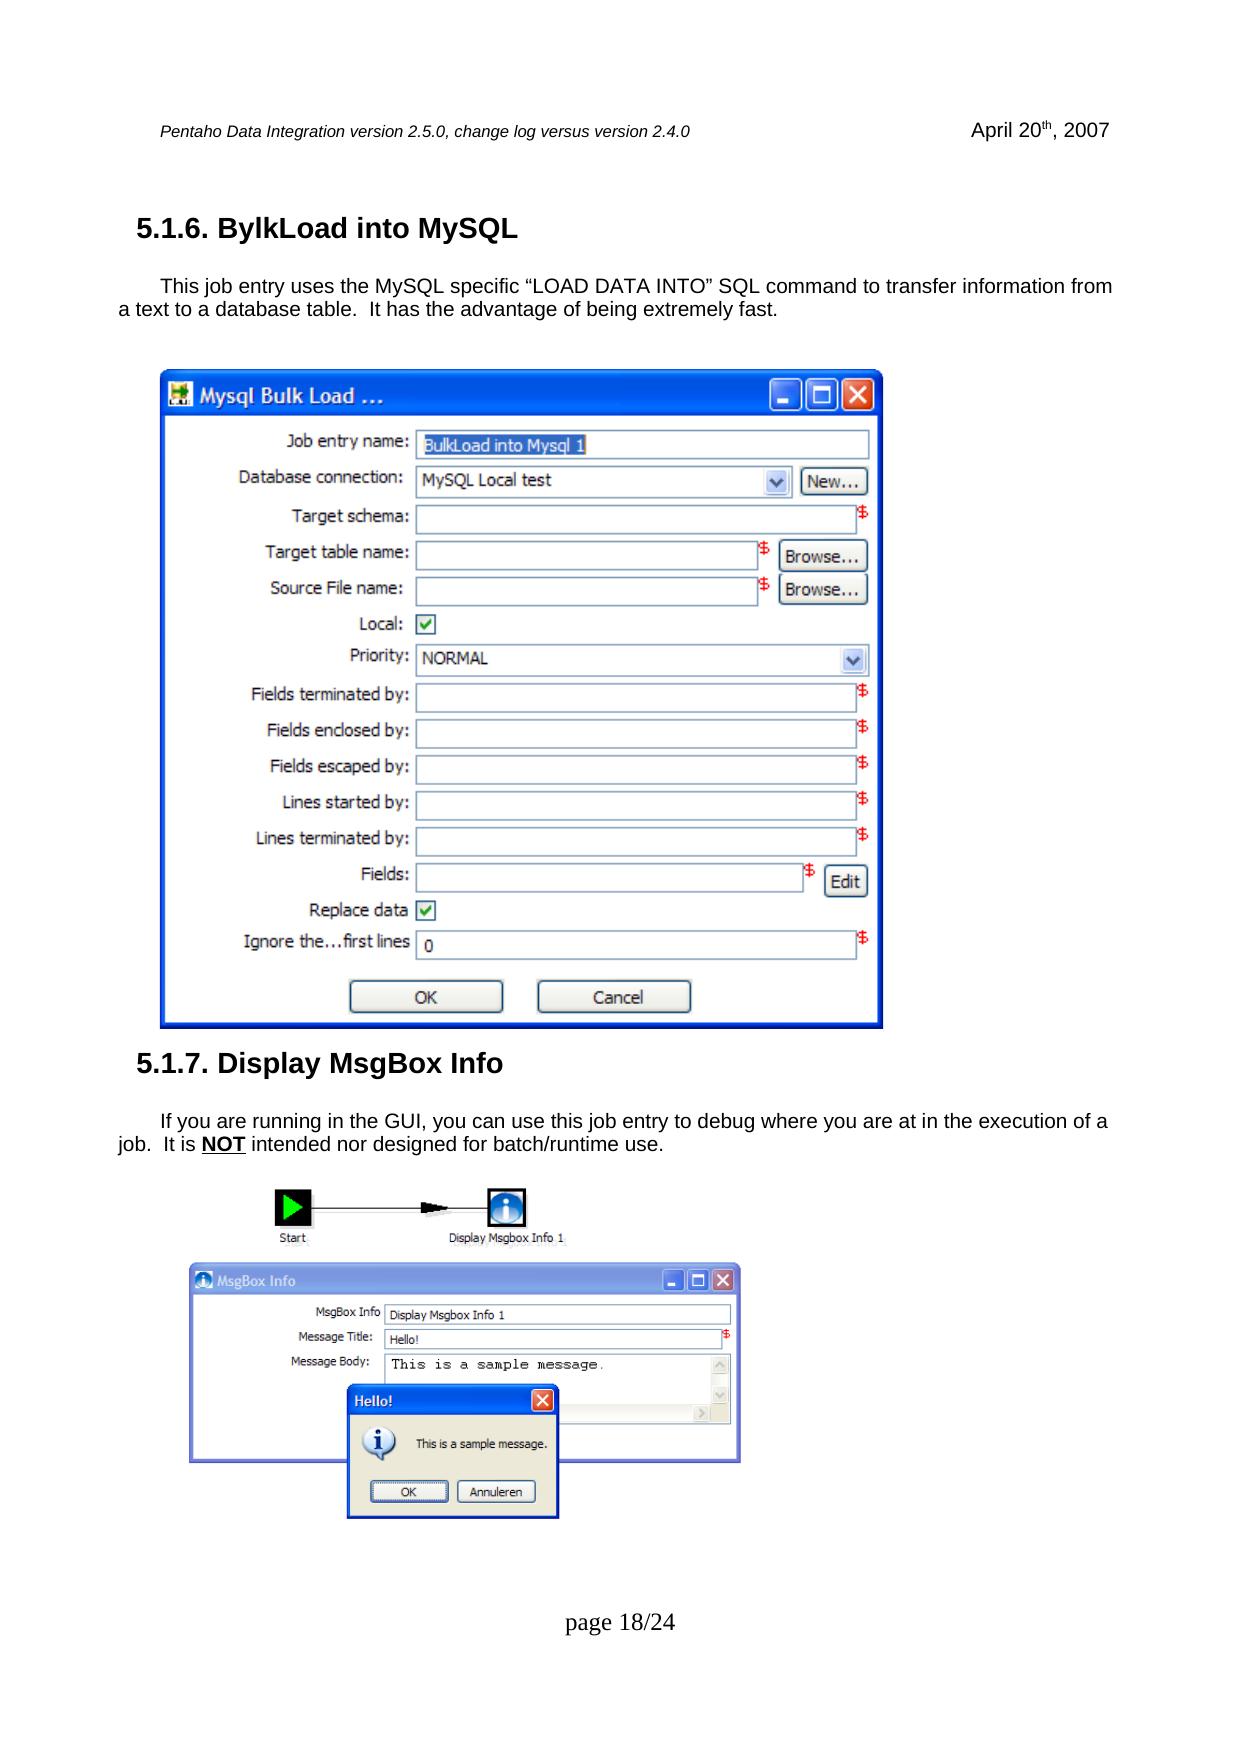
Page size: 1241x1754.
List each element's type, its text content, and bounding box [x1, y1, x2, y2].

text If you are running in the GUI, you can use this job entry to debug where you are at in the execution of a job. It is NOT intended nor designed for batch/runtime use. [118, 1109, 1122, 1156]
subtitle BylkLoad into MySQL [136, 212, 1122, 245]
subtitle Display MsgBox Info [136, 1047, 1122, 1080]
picture [159, 1168, 774, 1535]
text This job entry uses the MySQL specific “LOAD DATA INTO” SQL command to transfer information from a text to a database table. It has the advantage of being extremely fast. [118, 274, 1122, 321]
picture [159, 369, 884, 1029]
